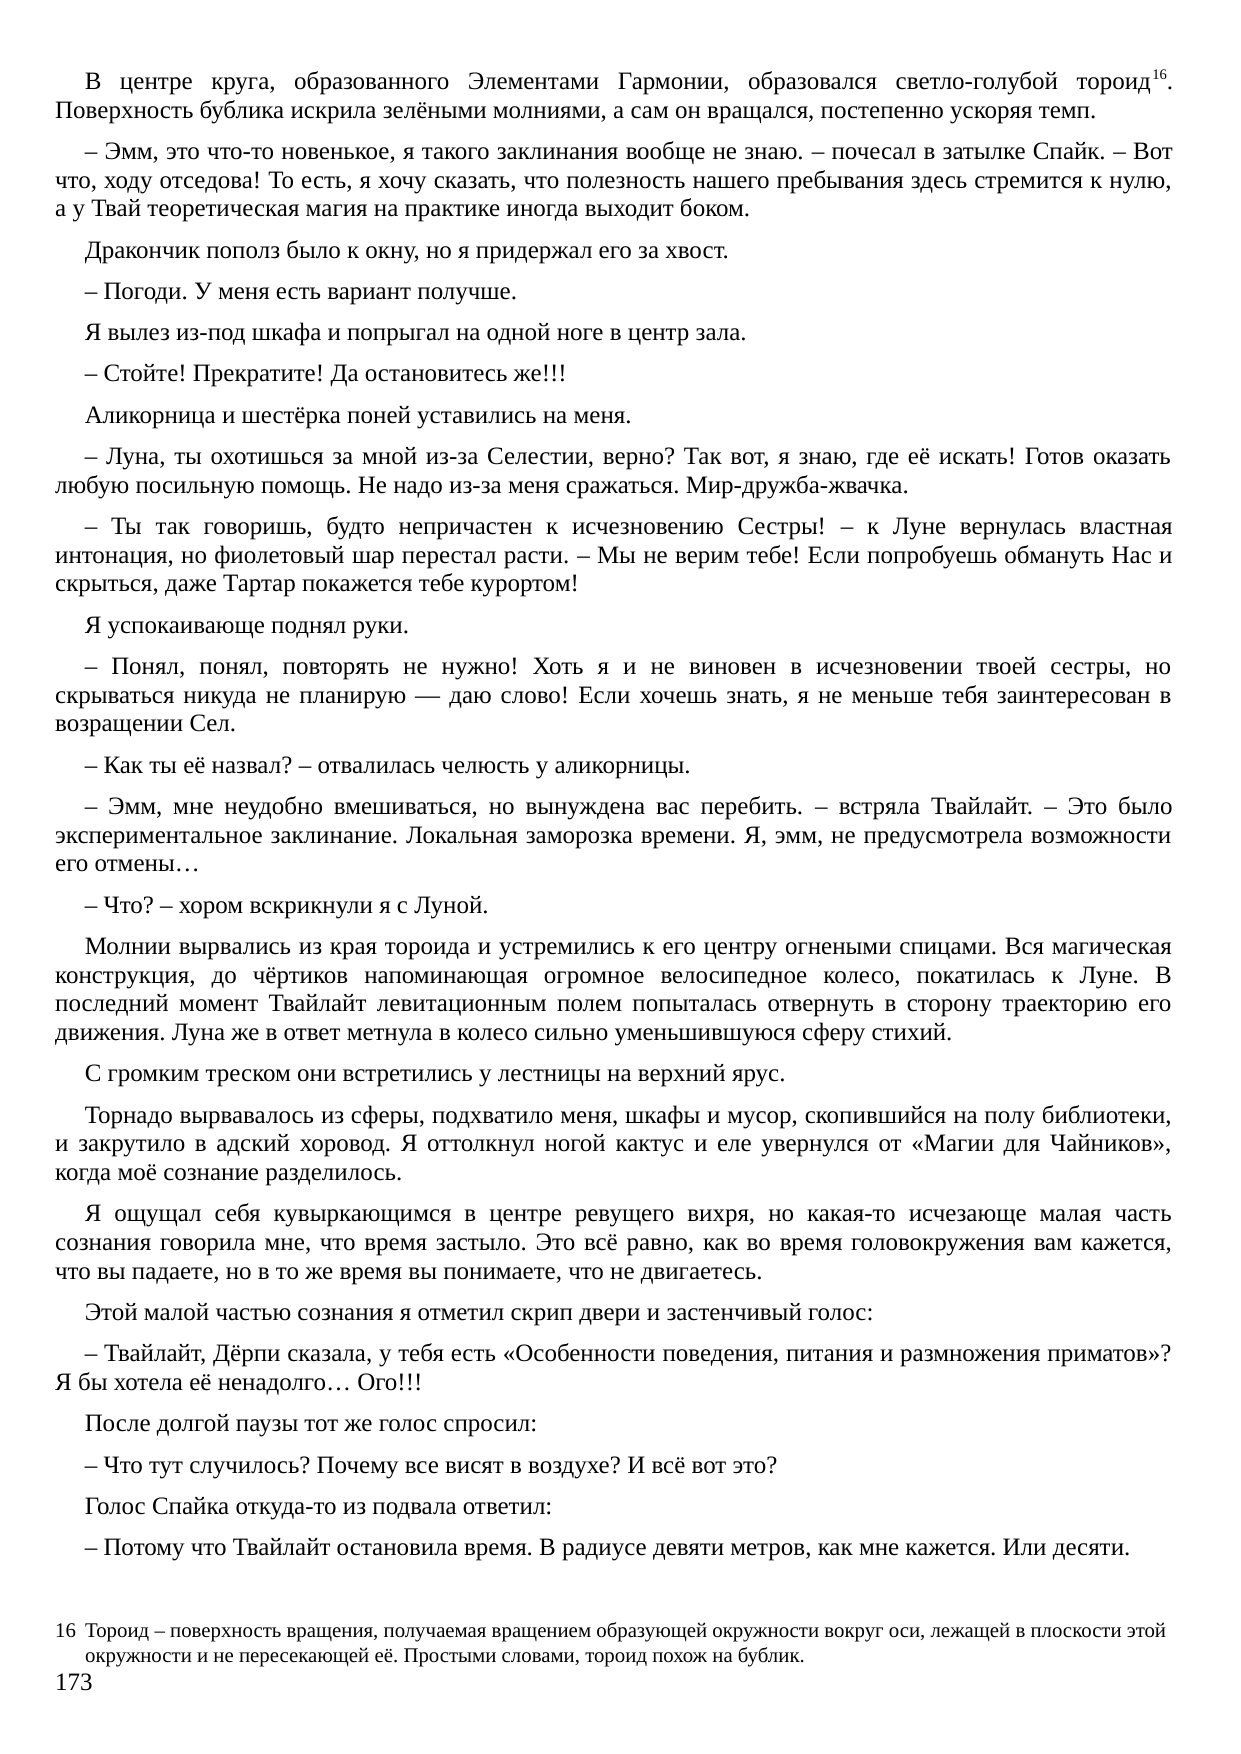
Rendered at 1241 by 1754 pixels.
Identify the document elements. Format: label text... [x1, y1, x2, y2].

text – Понял, понял, повторять не нужно! Хоть я и не виновен в исчезновении твоей сестры, но скрываться никуда не планирую — даю слово! Если хочешь знать, я не меньше тебя заинтересован в возращении Сел. [55, 651, 1173, 737]
text Я успокаивающе поднял руки. [55, 610, 1173, 638]
text Я вылез из-под шкафа и попрыгал на одной ноге в центр зала. [55, 317, 1173, 346]
text – Что тут случилось? Почему все висят в воздухе? И всё вот это? [55, 1450, 1173, 1478]
text – Погоди. У меня есть вариант получше. [55, 276, 1173, 305]
text Торнадо вырвавалось из сферы, подхватило меня, шкафы и мусор, скопившийся на полу библиотеки, и закрутило в адский хоровод. Я оттолкнул ногой кактус и еле увернулся от «Магии для Чайников», когда моё сознание разделилось. [55, 1100, 1173, 1186]
text Тороид – поверхность вращения, получаемая вращением образующей окружности вокруг оси, лежащей в плоскости этой окружности и не пересекающей её. Простыми словами, тороид похож на бублик. [55, 1618, 1173, 1667]
text – Стойте! Прекратите! Да остановитесь же!!! [55, 358, 1173, 387]
text В центре круга, образованного Элементами Гармонии, образовался светло-голубой тороид. Поверхность бублика искрила зелёными молниями, а сам он вращался, постепенно ускоряя темп. [55, 66, 1173, 123]
text – Луна, ты охотишься за мной из-за Селестии, верно? Так вот, я знаю, где её искать! Готов оказать любую посильную помощь. Не надо из-за меня сражаться. Мир-дружба-жвачка. [55, 441, 1173, 498]
text Голос Спайка откуда-то из подвала ответил: [55, 1491, 1173, 1520]
text Я ощущал себя кувыркающимся в центре ревущего вихря, но какая-то исчезающе малая часть сознания говорила мне, что время застыло. Это всё равно, как во время головокружения вам кажется, что вы падаете, но в то же время вы понимаете, что не двигаетесь. [55, 1198, 1173, 1285]
text – Что? – хором вскрикнули я с Луной. [55, 890, 1173, 918]
text – Твайлайт, Дёрпи сказала, у тебя есть «Особенности поведения, питания и размножения приматов»? Я бы хотела её ненадолго… Ого!!! [55, 1338, 1173, 1396]
text – Эмм, мне неудобно вмешиваться, но вынуждена вас перебить. – встряла Твайлайт. – Это было экспериментальное заклинание. Локальная заморозка времени. Я, эмм, не предусмотрела возможности его отмены… [55, 791, 1173, 877]
text Аликорница и шестёрка поней уставились на меня. [55, 400, 1173, 428]
text – Эмм, это что-то новенькое, я такого заклинания вообще не знаю. – почесал в затылке Спайк. – Вот что, ходу отседова! То есть, я хочу сказать, что полезность нашего пребывания здесь стремится к нулю, а у Твай теоретическая магия на практике иногда выходит боком. [55, 136, 1173, 222]
text – Потому что Твайлайт остановила время. В радиусе девяти метров, как мне кажется. Или десяти. [55, 1532, 1173, 1561]
text – Как ты её назвал? – отвалилась челюсть у аликорницы. [55, 750, 1173, 778]
text Дракончик пополз было к окну, но я придержал его за хвост. [55, 235, 1173, 263]
text С громким треском они встретились у лестницы на верхний ярус. [55, 1058, 1173, 1087]
text Этой малой частью сознания я отметил скрип двери и застенчивый голос: [55, 1297, 1173, 1326]
text После долгой паузы тот же голос спросил: [55, 1408, 1173, 1437]
text – Ты так говоришь, будто непричастен к исчезновению Сестры! – к Луне вернулась властная интонация, но фиолетовый шар перестал расти. – Мы не верим тебе! Если попробуешь обмануть Нас и скрыться, даже Тартар покажется тебе курортом! [55, 511, 1173, 597]
text Молнии вырвались из края тороида и устремились к его центру огнеными спицами. Вся магическая конструкция, до чёртиков напоминающая огромное велосипедное колесо, покатилась к Луне. В последний момент Твайлайт левитационным полем попыталась отвернуть в сторону траекторию его движения. Луна же в ответ метнула в колесо сильно уменьшившуюся сферу стихий. [55, 931, 1173, 1046]
